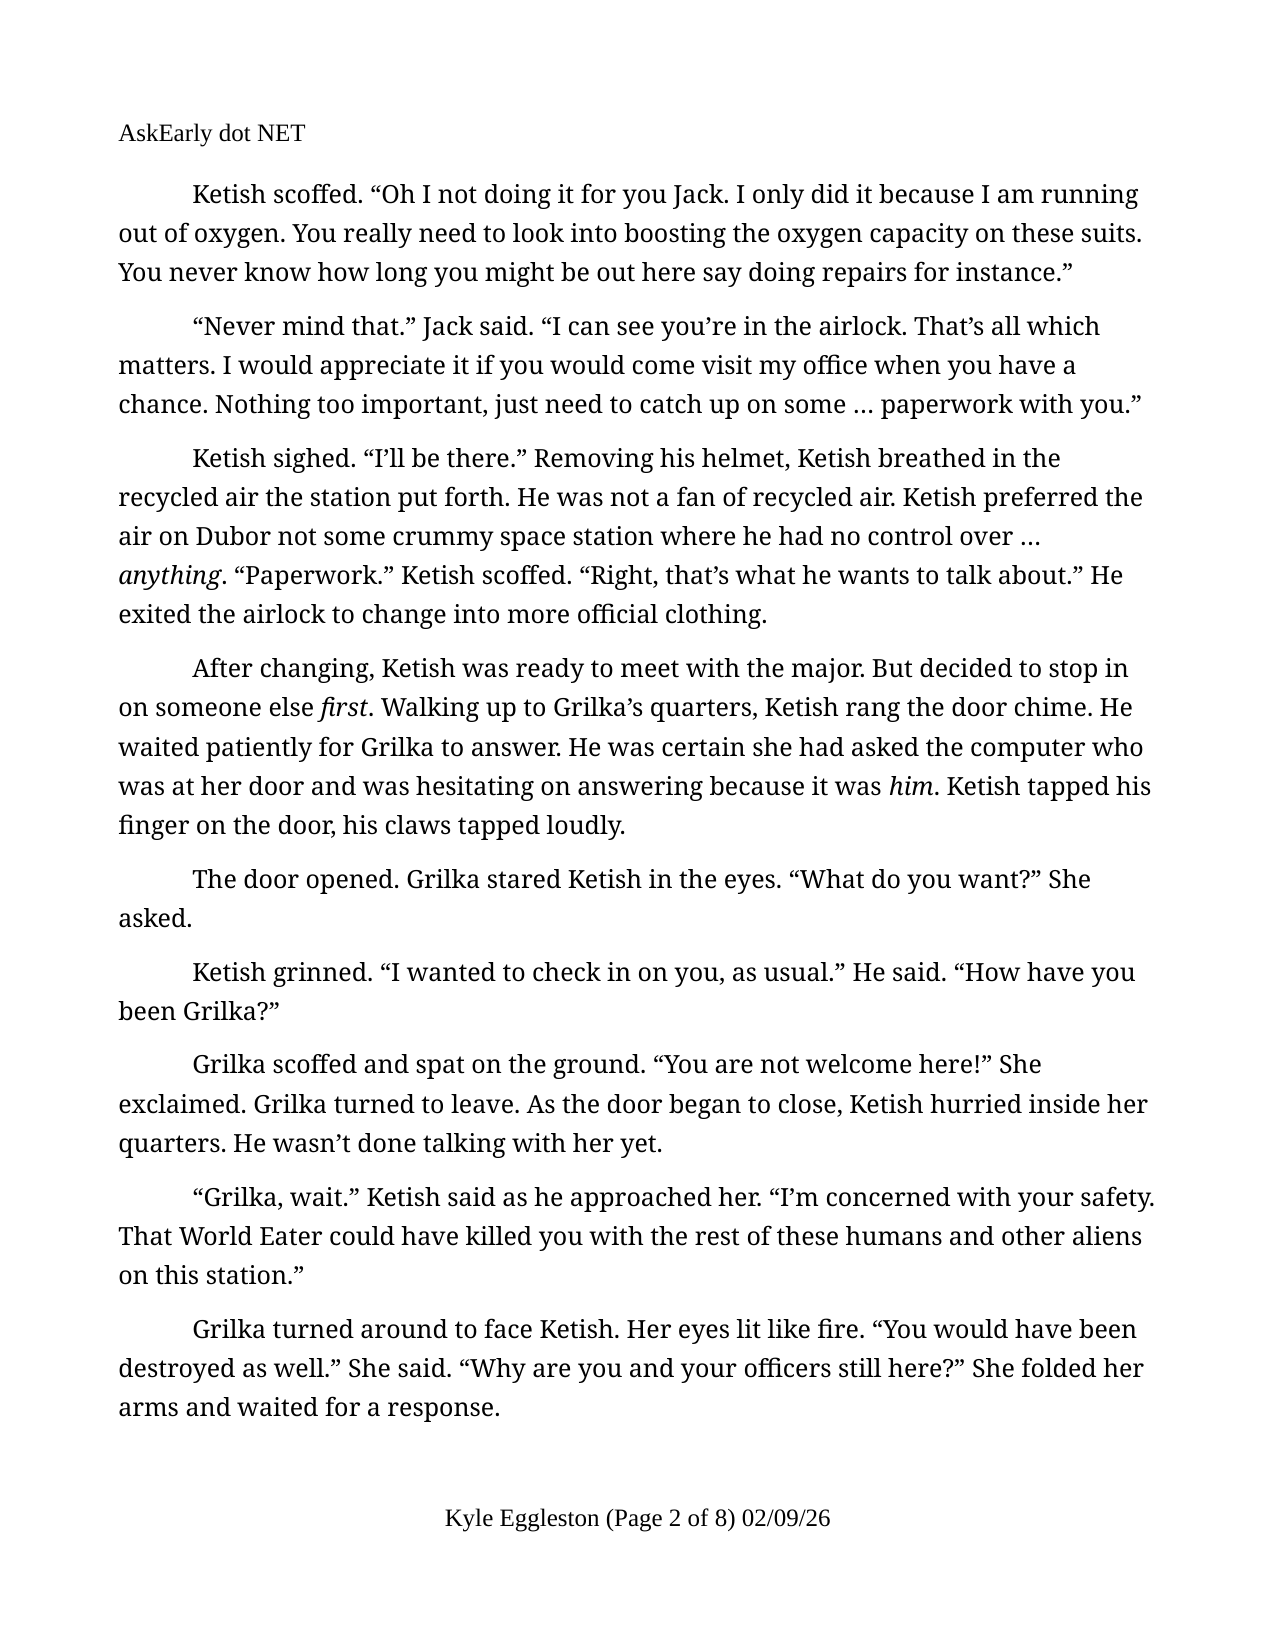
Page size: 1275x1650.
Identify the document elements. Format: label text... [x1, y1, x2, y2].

text Ketish grinned. “I wanted to check in on you, as usual.” He said. “How have you been Grilka?” [118, 954, 1157, 1027]
text The door opened. Grilka stared Ketish in the eyes. “What do you want?” She asked. [118, 861, 1157, 934]
text Ketish sighed. “I’ll be there.” Removing his helmet, Ketish breathed in the recycled air the station put forth. He was not a fan of recycled air. Ketish preferred the air on Dubor not some crummy space station where he had no control over … anything. “Paperwork.” Ketish scoffed. “Right, that’s what he wants to talk about.” He exited the airlock to change into more official clothing. [118, 441, 1157, 631]
text Grilka scoffed and spat on the ground. “You are not welcome here!” She exclaimed. Grilka turned to leave. As the door began to close, Ketish hurried inside her quarters. He wasn’t done talking with her yet. [118, 1047, 1157, 1159]
text “Never mind that.” Jack said. “I can see you’re in the airlock. That’s all which matters. I would appreciate it if you would come visit my office when you have a chance. Nothing too important, just need to catch up on some … paperwork with you.” [118, 308, 1157, 421]
text Ketish scoffed. “Oh I not doing it for you Jack. I only did it because I am running out of oxygen. You really need to look into boosting the oxygen capacity on these suits. You never know how long you might be out here say doing repairs for instance.” [118, 176, 1157, 289]
text After changing, Ketish was ready to meet with the major. But decided to stop in on someone else first. Walking up to Grilka’s quarters, Ketish rang the door chime. He waited patiently for Grilka to answer. He was certain she had asked the computer who was at her door and was hesitating on answering because it was him. Ketish tapped his finger on the door, his claws tapped loudly. [118, 651, 1157, 842]
text Grilka turned around to face Ketish. Her eyes lit like fire. “You would have been destroyed as well.” She said. “Why are you and your officers still here?” She folded her arms and waited for a response. [118, 1311, 1157, 1424]
text “Grilka, wait.” Ketish said as he approached her. “I’m concerned with your safety. That World Eater could have killed you with the rest of these humans and other aliens on this station.” [118, 1179, 1157, 1292]
